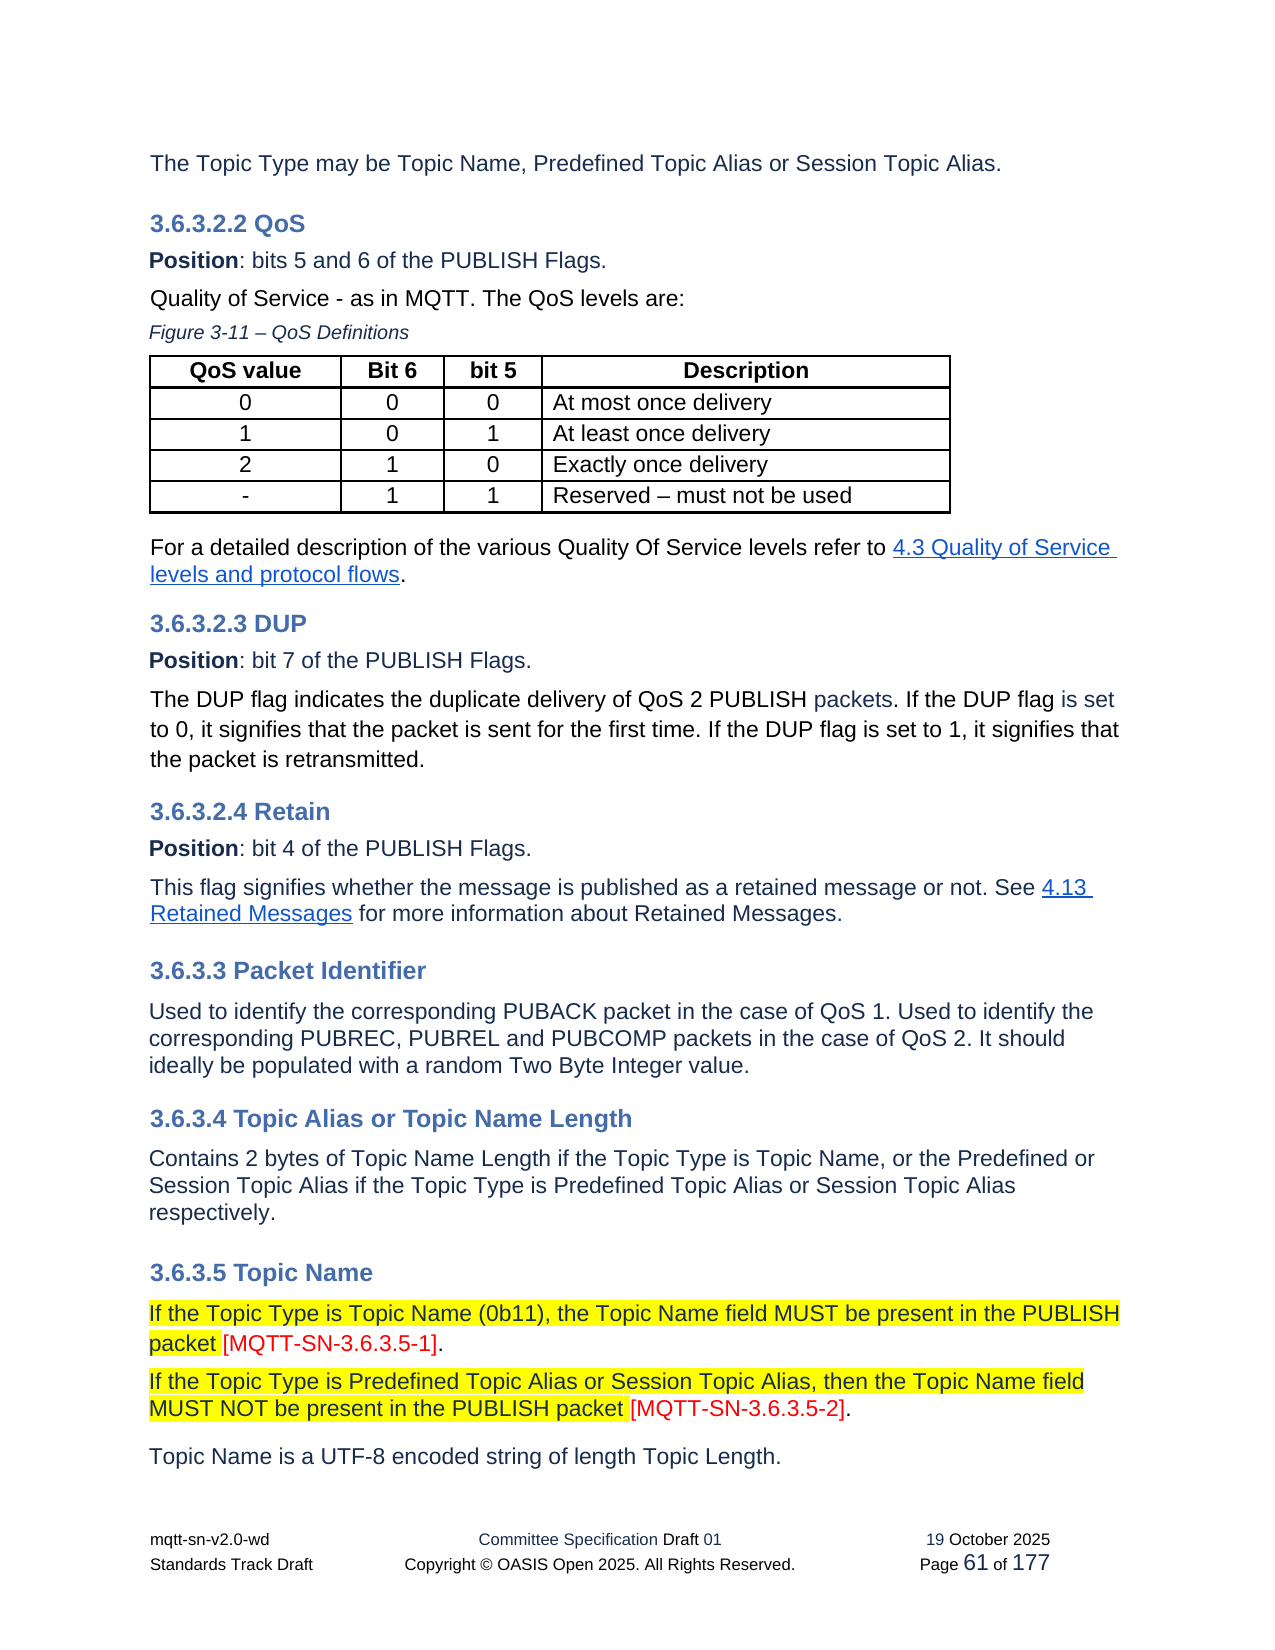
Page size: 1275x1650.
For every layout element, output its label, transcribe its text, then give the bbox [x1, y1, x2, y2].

subtitle 3.6.3.2.2 QoS [150, 209, 1124, 238]
text Position: bits 5 and 6 of the PUBLISH Flags. [148, 247, 1124, 273]
subtitle 3.6.3.3 Packet Identifier [150, 956, 1124, 985]
subtitle 3.6.3.2.3 DUP [150, 609, 1124, 638]
text Topic Name is a UTF-8 encoded string of length Topic Length. [148, 1443, 1124, 1469]
subtitle 3.6.3.4 Topic Alias or Topic Name Length [150, 1104, 1124, 1133]
table_cell 0 [151, 389, 340, 418]
table_cell 2 [151, 451, 340, 480]
table_header Description [543, 357, 949, 386]
text The Topic Type may be Topic Name, Predefined Topic Alias or Session Topic Alias. [150, 150, 1124, 176]
table_header bit 5 [445, 357, 541, 386]
table_cell 1 [342, 451, 443, 480]
table_cell 0 [445, 451, 541, 480]
text Position: bit 7 of the PUBLISH Flags. [148, 647, 1124, 674]
text For a detailed description of the various Quality Of Service levels refer to 4.3 Quality of Service levels and protocol flows. [150, 534, 1124, 588]
table_cell 1 [445, 420, 541, 449]
table_cell 1 [445, 482, 541, 511]
text The DUP flag indicates the duplicate delivery of QoS 2 PUBLISH packets. If the DUP flag is set to 0, it signifies that the packet is sent for the first time. If the DUP flag is set to 1, it signifies that the packet is retransmitted. [150, 686, 1124, 773]
subtitle 3.6.3.2.4 Retain [150, 797, 1124, 826]
table_cell 0 [342, 420, 443, 449]
table_cell 0 [445, 389, 541, 418]
table_header Bit 6 [342, 357, 443, 386]
table_cell 0 [342, 389, 443, 418]
table_cell - [151, 482, 340, 511]
table_cell Exactly once delivery [543, 451, 949, 480]
text Contains 2 bytes of Topic Name Length if the Topic Type is Topic Name, or the Predefined or Session Topic Alias if the Topic Type is Predefined Topic Alias or Session Topic Alias respectively. [148, 1145, 1124, 1226]
text If the Topic Type is Topic Name (0b11), the Topic Name field MUST be present in the PUBLISH packet [MQTT-SN-3.6.3.5-1]. [148, 1299, 1124, 1356]
table_header QoS value [151, 357, 340, 386]
subtitle 3.6.3.5 Topic Name [150, 1258, 1124, 1287]
table_cell At least once delivery [543, 420, 949, 449]
table_cell Reserved – must not be used [543, 482, 949, 511]
table_cell At most once delivery [543, 389, 949, 418]
text This flag signifies whether the message is published as a retained message or not. See 4.13 Retained Messages for more information about Retained Messages. [150, 873, 1124, 927]
table_cell 1 [342, 482, 443, 511]
text Position: bit 4 of the PUBLISH Flags. [148, 835, 1124, 861]
text If the Topic Type is Predefined Topic Alias or Session Topic Alias, then the Topic Name field MUST NOT be present in the PUBLISH packet [MQTT-SN-3.6.3.5-2]. [148, 1368, 1124, 1422]
text Used to identify the corresponding PUBACK packet in the case of QoS 1. Used to identify the corresponding PUBREC, PUBREL and PUBCOMP packets in the case of QoS 2. It should ideally be populated with a random Two Byte Integer value. [148, 998, 1124, 1078]
text Quality of Service - as in MQTT. The QoS levels are: [150, 285, 1124, 312]
text Figure 3-11 – QoS Definitions [148, 321, 1124, 343]
table_cell 1 [151, 420, 340, 449]
